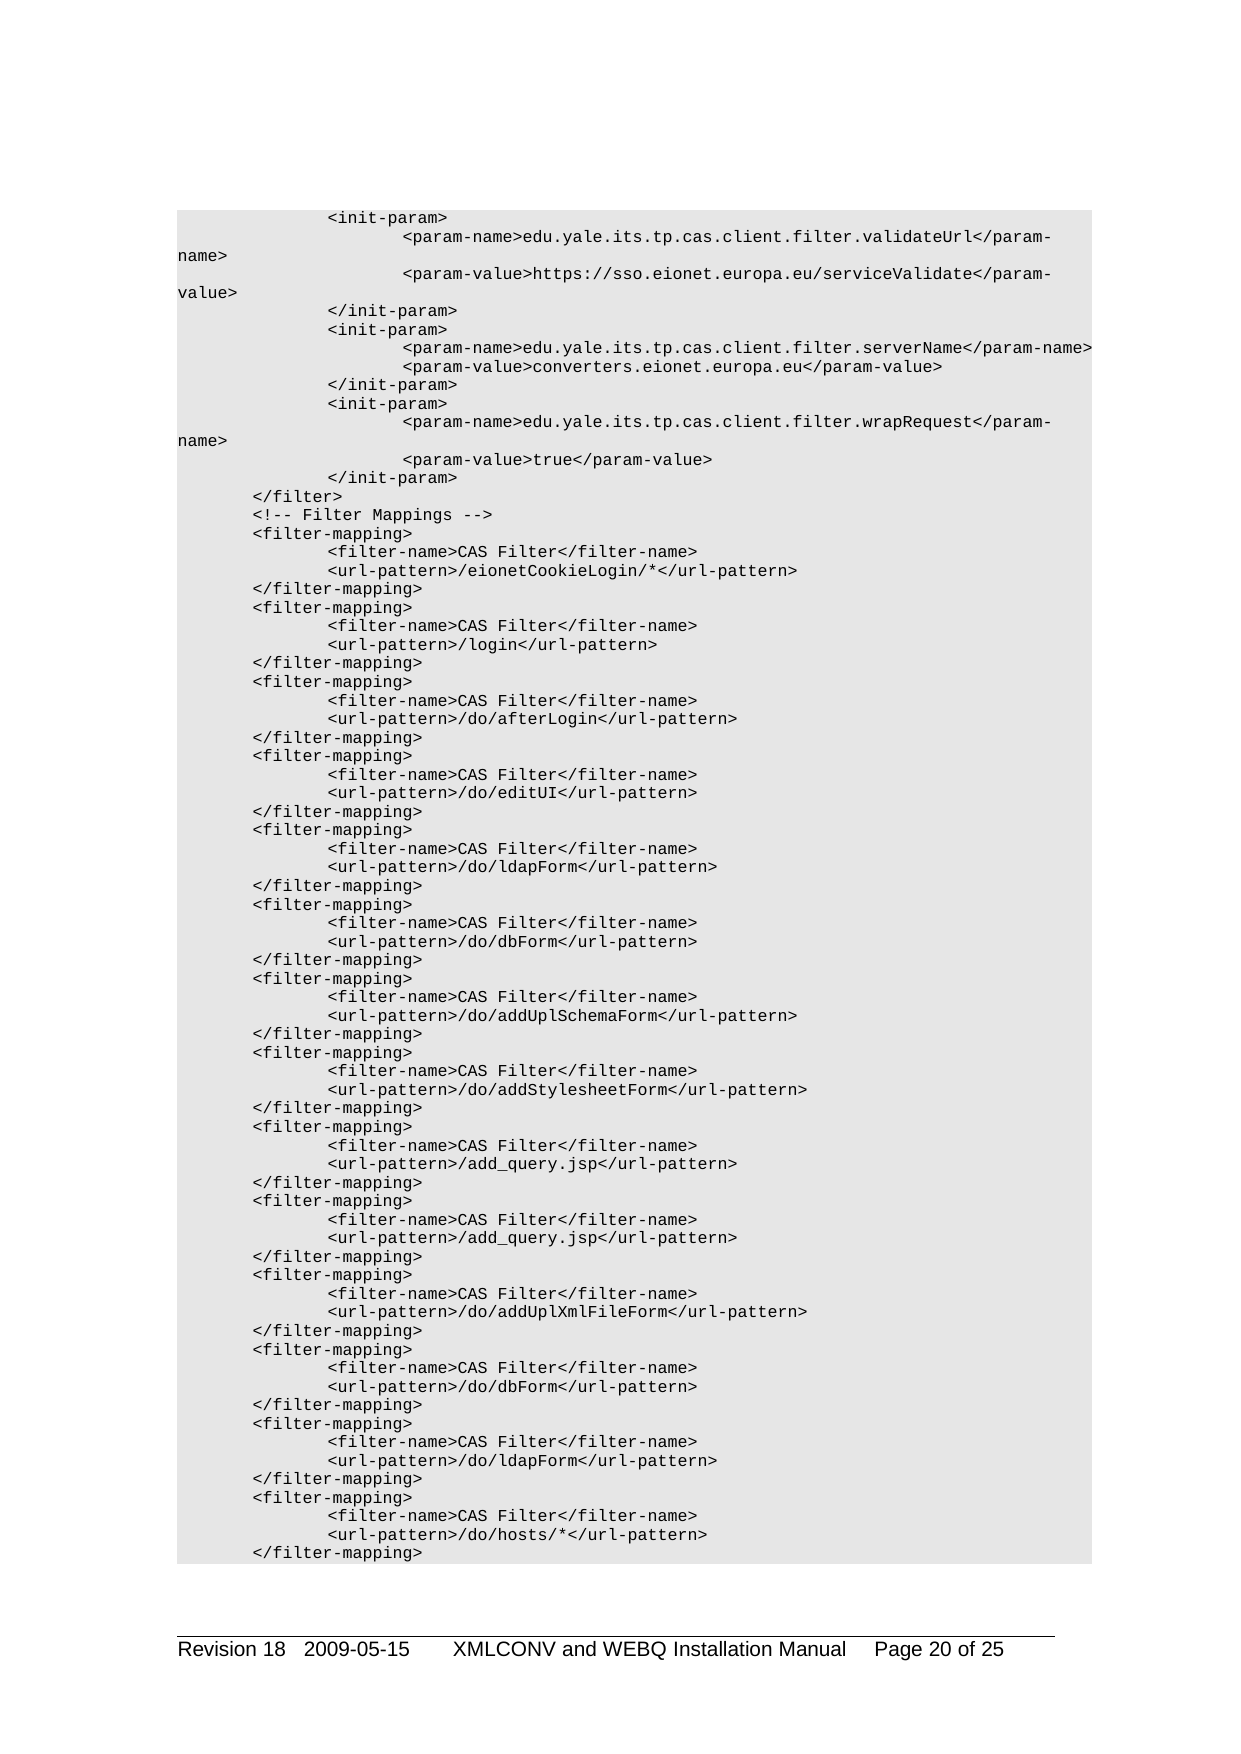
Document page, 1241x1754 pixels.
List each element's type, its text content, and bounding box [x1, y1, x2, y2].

list <init-param> [177, 396, 1092, 414]
list <filter-name>CAS Filter</filter-name> [177, 767, 1092, 785]
list <init-param> [177, 210, 1092, 229]
list <url-pattern>/add_query.jsp</url-pattern> [177, 1230, 1092, 1249]
list <url-pattern>/eionetCookieLogin/*</url-pattern> [177, 563, 1092, 581]
list <filter-mapping> [177, 600, 1092, 618]
list </filter-mapping> [177, 1397, 1092, 1416]
list <url-pattern>/do/dbForm</url-pattern> [177, 1378, 1092, 1397]
list <filter-mapping> [177, 1416, 1092, 1434]
list <param-value>true</param-value> [177, 451, 1092, 470]
list <param-name>edu.yale.its.tp.cas.client.filter.serverName</param-name> [177, 340, 1092, 359]
list <filter-mapping> [177, 1045, 1092, 1063]
list </init-param> [177, 470, 1092, 488]
list <filter-mapping> [177, 1341, 1092, 1360]
list <url-pattern>/do/ldapForm</url-pattern> [177, 1453, 1092, 1471]
list <url-pattern>/do/editUI</url-pattern> [177, 785, 1092, 804]
list <!-- Filter Mappings --> [177, 507, 1092, 526]
list <url-pattern>/add_query.jsp</url-pattern> [177, 1156, 1092, 1174]
list <filter-mapping> [177, 822, 1092, 841]
list <filter-name>CAS Filter</filter-name> [177, 841, 1092, 859]
list <filter-name>CAS Filter</filter-name> [177, 618, 1092, 637]
list </filter-mapping> [177, 581, 1092, 600]
list <param-name>edu.yale.its.tp.cas.client.filter.wrapRequest</param-name> [177, 414, 1092, 451]
list <filter-name>CAS Filter</filter-name> [177, 1063, 1092, 1082]
list <init-param> [177, 322, 1092, 340]
list <filter-mapping> [177, 971, 1092, 989]
list <param-value>converters.eionet.europa.eu</param-value> [177, 359, 1092, 377]
list <url-pattern>/do/afterLogin</url-pattern> [177, 711, 1092, 729]
list </filter-mapping> [177, 1471, 1092, 1490]
list <filter-name>CAS Filter</filter-name> [177, 915, 1092, 933]
list <filter-name>CAS Filter</filter-name> [177, 1360, 1092, 1378]
list <filter-name>CAS Filter</filter-name> [177, 989, 1092, 1008]
list <url-pattern>/do/hosts/*</url-pattern> [177, 1527, 1092, 1545]
list </filter-mapping> [177, 1026, 1092, 1045]
list </filter> [177, 488, 1092, 507]
list <param-value>https://sso.eionet.europa.eu/serviceValidate</param-value> [177, 266, 1092, 303]
list <filter-name>CAS Filter</filter-name> [177, 692, 1092, 711]
list <filter-name>CAS Filter</filter-name> [177, 1508, 1092, 1527]
list </filter-mapping> [177, 1174, 1092, 1193]
list <url-pattern>/do/addUplSchemaForm</url-pattern> [177, 1008, 1092, 1026]
list <url-pattern>/do/dbForm</url-pattern> [177, 933, 1092, 952]
list <filter-name>CAS Filter</filter-name> [177, 1137, 1092, 1156]
list <url-pattern>/login</url-pattern> [177, 637, 1092, 655]
list </filter-mapping> [177, 804, 1092, 822]
list </filter-mapping> [177, 952, 1092, 971]
list </filter-mapping> [177, 655, 1092, 674]
list <url-pattern>/do/addStylesheetForm</url-pattern> [177, 1082, 1092, 1100]
list </filter-mapping> [177, 1323, 1092, 1341]
list <filter-name>CAS Filter</filter-name> [177, 1286, 1092, 1304]
list </init-param> [177, 377, 1092, 396]
list <filter-mapping> [177, 748, 1092, 767]
list <filter-name>CAS Filter</filter-name> [177, 544, 1092, 563]
list <filter-mapping> [177, 896, 1092, 915]
list <filter-mapping> [177, 1193, 1092, 1212]
list </filter-mapping> [177, 1545, 1092, 1564]
list <filter-name>CAS Filter</filter-name> [177, 1212, 1092, 1230]
list <param-name>edu.yale.its.tp.cas.client.filter.validateUrl</param-name> [177, 229, 1092, 266]
list <filter-mapping> [177, 1119, 1092, 1137]
list </filter-mapping> [177, 1100, 1092, 1119]
list </filter-mapping> [177, 878, 1092, 896]
list <filter-mapping> [177, 1267, 1092, 1286]
list </filter-mapping> [177, 1249, 1092, 1267]
list <url-pattern>/do/ldapForm</url-pattern> [177, 859, 1092, 878]
list <filter-mapping> [177, 674, 1092, 692]
list </filter-mapping> [177, 729, 1092, 748]
list <filter-mapping> [177, 1490, 1092, 1508]
list <filter-mapping> [177, 526, 1092, 544]
list <url-pattern>/do/addUplXmlFileForm</url-pattern> [177, 1304, 1092, 1323]
list </init-param> [177, 303, 1092, 322]
list <filter-name>CAS Filter</filter-name> [177, 1434, 1092, 1453]
